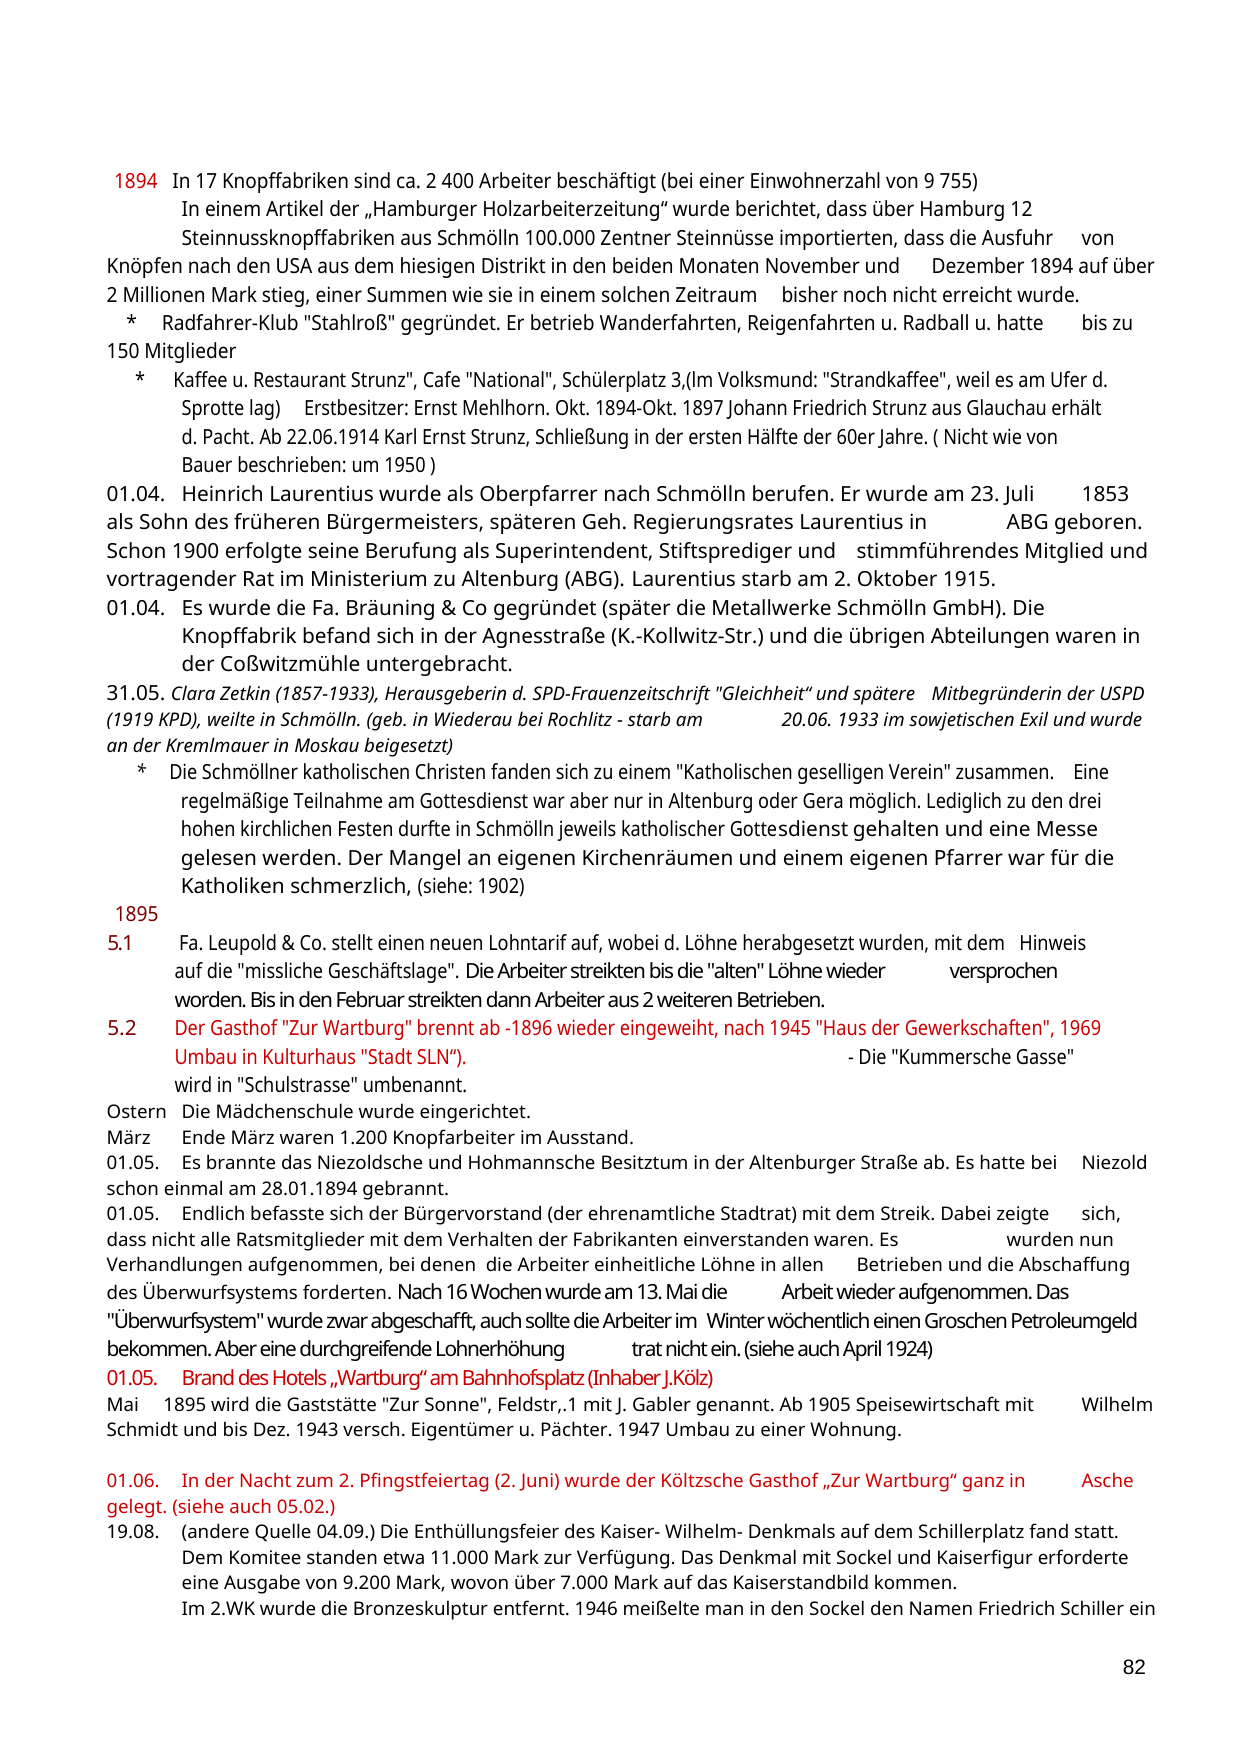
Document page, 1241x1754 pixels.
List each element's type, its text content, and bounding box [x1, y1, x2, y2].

text In einem Artikel der „Hamburger Holzarbeiterzeitung“ wurde berichtet, dass über Hamburg 12 Steinnussknopffabriken aus Schmölln 100.000 Zentner Steinnüsse importierten, dass die Ausfuhr von Knöpfen nach den USA aus dem hiesigen Distrikt in den beiden Monaten November und Dezember 1894 auf über 2 Millionen Mark stieg, einer Summen wie sie in einem solchen Zeitraum bisher noch nicht erreicht wurde. [106, 194, 1157, 308]
text März Ende März waren 1.200 Knopfarbeiter im Ausstand. [106, 1124, 1157, 1150]
text * Radfahrer-Klub "Stahlroß" gegründet. Er betrieb Wanderfahrten, Reigenfahrten u. Radball u. hatte bis zu 150 Mitglieder [106, 308, 1157, 365]
text Ostern Die Mädchenschule wurde eingerichtet. [106, 1099, 1157, 1124]
text * Die Schmöllner katholischen Christen fanden sich zu einem "Katholischen geselligen Verein" zusammen. Eine regelmäßige Teilnahme am Gottes­dienst war aber nur in Altenburg oder Gera möglich. Lediglich zu den drei hohen kirchlichen Festen durfte in Schmölln jeweils katholischer Gottes­dienst gehalten und eine Messe gelesen werden. Der Mangel an eigenen Kirchenräumen und einem eigenen Pfarrer war für die Katholiken schmerz­lich, (siehe: 1902) [136, 757, 1157, 899]
text Im 2.WK wurde die Bronzeskulptur entfernt. 1946 meißelte man in den Sockel den Namen Friedrich Schiller ein [181, 1595, 1157, 1621]
text 01.04. Heinrich Laurentius wurde als Oberpfarrer nach Schmölln berufen. Er wurde am 23. Juli 1853 als Sohn des früheren Bürgermeisters, späteren Geh. Regierungsrates Laurentius in ABG geboren. Schon 1900 erfolgte seine Berufung als Superintendent, Stiftsprediger und stimmführendes Mitglied und vortragender Rat im Ministerium zu Altenburg (ABG). Laurentius starb am 2. Oktober 1915. [106, 479, 1157, 593]
text Mai 1895 wird die Gaststätte "Zur Sonne", Feldstr,.1 mit J. Gabler genannt. Ab 1905 Speisewirtschaft mit Wilhelm Schmidt und bis Dez. 1943 versch. Eigentümer u. Pächter. 1947 Umbau zu einer Wohnung. [106, 1391, 1157, 1442]
text 01.05. Endlich befasste sich der Bürgervorstand (der ehrenamtliche Stadtrat) mit dem Streik. Dabei zeigte sich, dass nicht alle Ratsmitglieder mit dem Verhalten der Fabrikanten einverstanden waren. Es wurden nun Verhandlungen aufgenommen, bei denen die Arbeiter einheitliche Löhne in allen Betrieben und die Abschaffung des Überwurfsystems forderten. Nach 16 Wochen wurde am 13. Mai die Arbeit wieder aufgenommen. Das "Überwurfsystem" wurde zwar abgeschafft, auch sollte die Arbeiter im Winter wöchentlich einen Groschen Petroleumgeld bekommen. Aber eine durchgreifende Lohnerhöhung trat nicht ein. (siehe auch April 1924) 01.05. Brand des Hotels „Wartburg“ am Bahnhofsplatz (Inhaber J.Kölz) [106, 1201, 1157, 1391]
text 01.05. Es brannte das Niezoldsche und Hohmannsche Besitztum in der Altenburger Straße ab. Es hatte bei Niezold schon einmal am 28.01.1894 gebrannt. [106, 1150, 1157, 1201]
text 01.04. Es wurde die Fa. Bräuning & Co gegründet (später die Metallwerke Schmölln GmbH). Die Knopffabrik befand sich in der Agnesstraße (K.-Kollwitz-Str.) und die übrigen Abteilungen waren in der Coßwitzmühle untergebracht. [106, 593, 1157, 678]
text 01.06. In der Nacht zum 2. Pfingstfeiertag (2. Juni) wurde der Költzsche Gasthof „Zur Wartburg“ ganz in Asche gelegt. (siehe auch 05.02.) [106, 1468, 1157, 1519]
text * Kaffee u. Restaurant Strunz", Cafe "National", Schülerplatz 3,(lm Volksmund: "Strandkaffee", weil es am Ufer d. Sprotte lag) Erstbesitzer: Ernst Mehlhorn. Okt. 1894-Okt. 1897 Johann Friedrich Strunz aus Glauchau erhält d. Pacht. Ab 22.06.1914 Karl Ernst Strunz, Schließung in der ersten Hälfte der 60er Jahre. ( Nicht wie von Bauer beschrieben: um 1950 ) [135, 365, 1109, 479]
text 19.08. (andere Quelle 04.09.) Die Enthüllungsfeier des Kaiser- Wilhelm- Denkmals auf dem Schillerplatz fand statt. Dem Komitee standen etwa 11.000 Mark zur Verfügung. Das Denkmal mit Sockel und Kaiserfigur erforderte eine Ausgabe von 9.200 Mark, wovon über 7.000 Mark auf das Kaiserstandbild kommen. [106, 1519, 1157, 1595]
list Fa. Leupold & Co. stellt einen neuen Lohntarif auf, wobei d. Löhne herabgesetzt wurden, mit dem Hinweis auf die "missliche Geschäftslage". Die Arbeiter streikten bis die "alten" Löhne wieder versprochen worden. Bis in den Februar streikten dann Arbeiter aus 2 weiteren Betrieben. [107, 928, 1109, 1013]
text 31.05. Clara Zetkin (1857-1933), Herausgeberin d. SPD-Frauenzeitschrift "Gleichheit“ und spätere Mitbegründerin der USPD (1919 KPD), weilte in Schmölln. (geb. in Wiederau bei Rochlitz - starb am 20.06. 1933 im sowjetischen Exil und wurde an der Kremlmauer in Moskau beigesetzt) [106, 678, 1157, 757]
text 1895 [114, 899, 1157, 928]
text 1894 In 17 Knopffabriken sind ca. 2 400 Arbeiter beschäftigt (bei einer Einwohnerzahl von 9 755) [114, 166, 1157, 194]
list Der Gasthof "Zur Wartburg" brennt ab -1896 wieder eingeweiht, nach 1945 "Haus der Gewerkschaften", 1969 Umbau in Kulturhaus "Stadt SLN“). - Die "Kummersche Gasse" wird in "Schulstrasse" umbenannt. [107, 1013, 1109, 1099]
